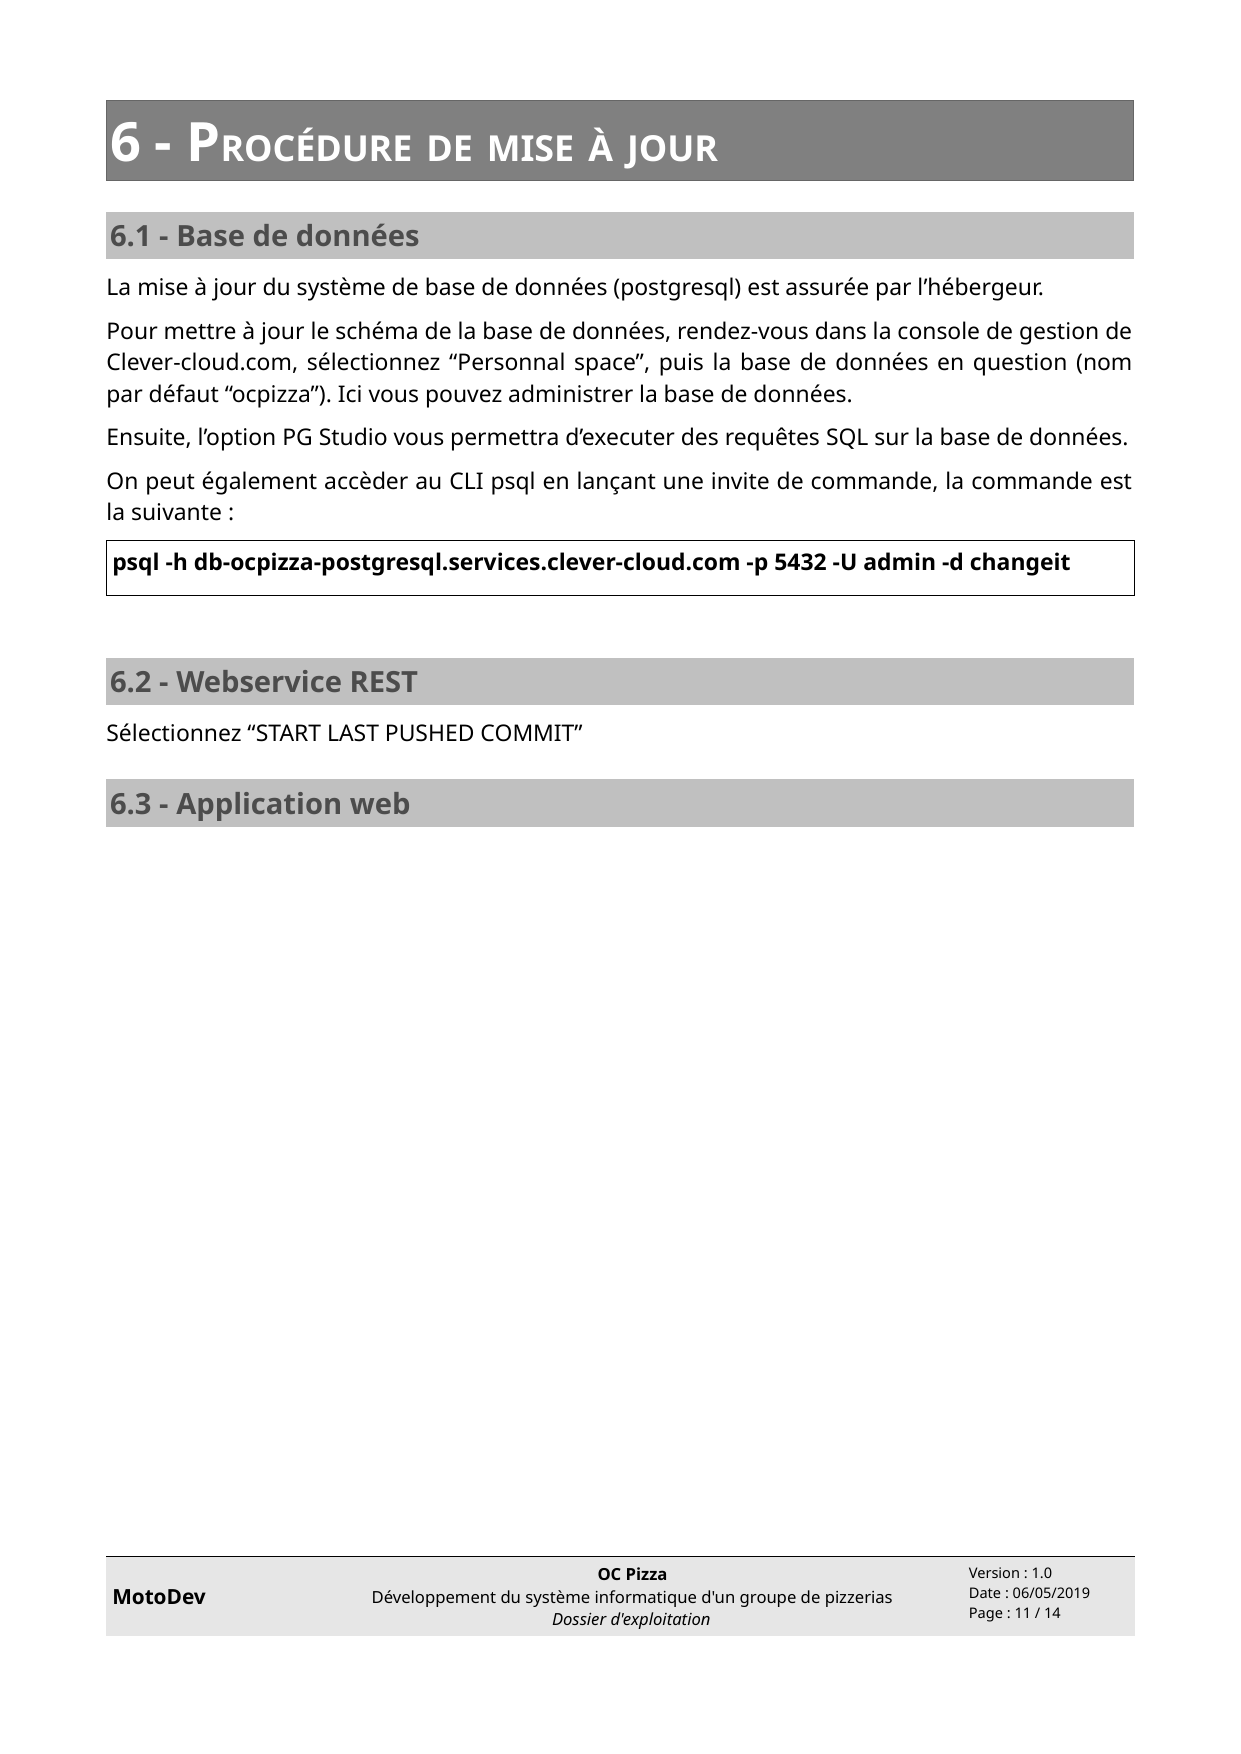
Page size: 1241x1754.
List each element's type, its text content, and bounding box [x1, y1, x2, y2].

text Ensuite, l’option PG Studio vous permettra d’executer des requêtes SQL sur la base de données. [106, 421, 1134, 452]
subtitle Procédure de mise à jour [107, 101, 1133, 180]
text La mise à jour du système de base de données (postgresql) est assurée par l’hébergeur. [106, 271, 1134, 302]
text On peut également accèder au CLI psql en lançant une invite de commande, la commande est la suivante : [106, 465, 1134, 527]
text Pour mettre à jour le schéma de la base de données, rendez-vous dans la console de gestion de Clever-cloud.com, sélectionnez “Personnal space”, puis la base de données en question (nom par défaut “ocpizza”). Ici vous pouvez administrer la base de données. [106, 315, 1134, 409]
text Sélectionnez “START LAST PUSHED COMMIT” [106, 717, 1134, 748]
subtitle Base de données [107, 213, 1133, 258]
subtitle Webservice REST [107, 659, 1133, 704]
table_header psql -h db-ocpizza-postgresql.services.clever-cloud.com -p 5432 -U admin -d changeit [107, 541, 1134, 595]
subtitle Application web [107, 781, 1133, 826]
